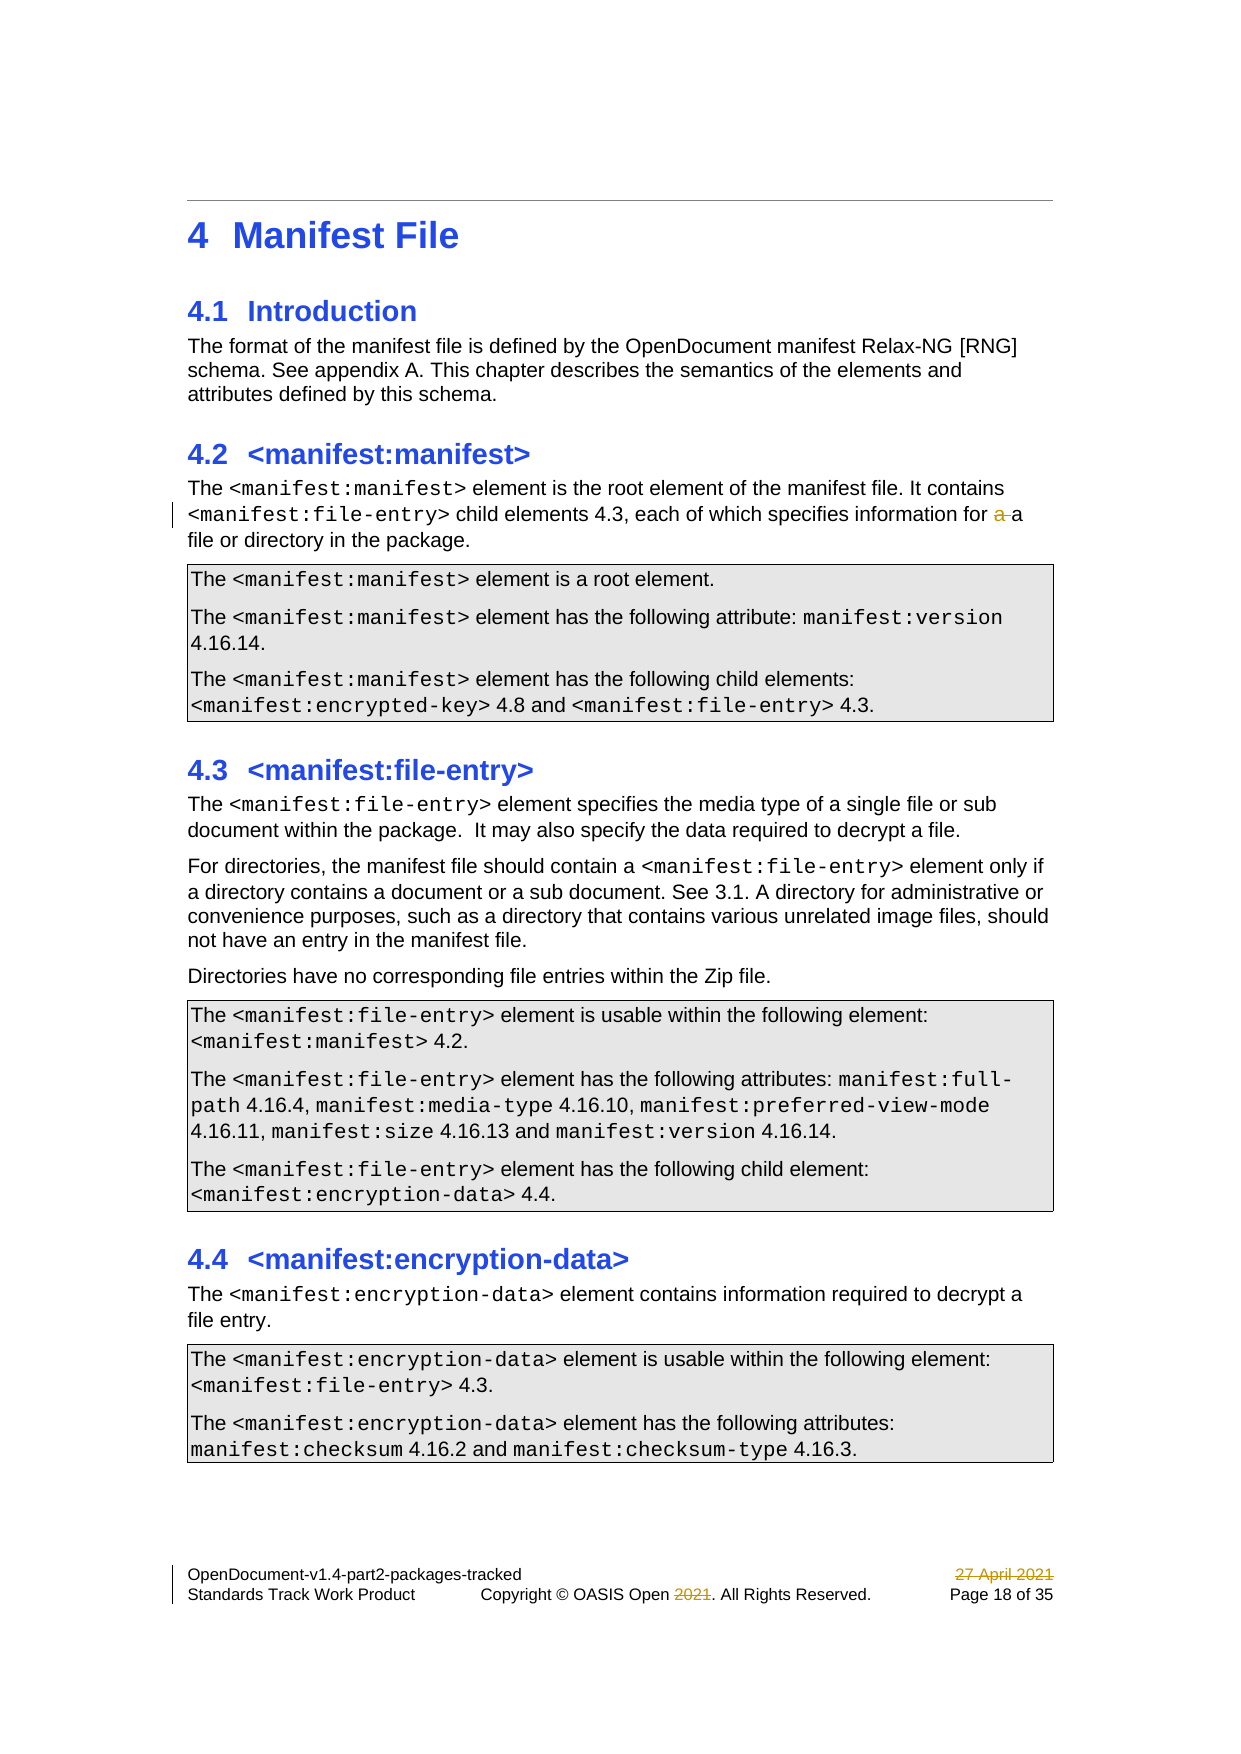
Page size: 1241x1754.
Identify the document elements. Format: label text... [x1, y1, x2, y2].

subtitle <manifest:file-entry> [187, 753, 1053, 786]
list The <manifest:file-entry> element has the following attributes: manifest:full-path 4.16.4, manifest:media-type 4.16.10, manifest:preferred-view-mode 4.16.11, manifest:size 4.16.13 and manifest:version 4.16.14. [188, 1064, 1053, 1144]
list The <manifest:file-entry> element is usable within the following element: <manifest:manifest> 4.2. [188, 1001, 1053, 1055]
text The <manifest:manifest> element is the root element of the manifest file. It contains <manifest:file-entry> child elements 4.3, each of which specifies information for a file or directory in the package. [187, 476, 1053, 552]
subtitle <manifest:encryption-data> [187, 1242, 1053, 1276]
subtitle Introduction [187, 294, 1053, 328]
list The <manifest:encryption-data> element is usable within the following element: <manifest:file-entry> 4.3. [188, 1345, 1053, 1398]
subtitle Manifest File [187, 201, 1053, 257]
list The <manifest:manifest> element has the following attribute: manifest:version 4.16.14. [188, 602, 1053, 655]
subtitle <manifest:manifest> [187, 437, 1053, 470]
text The <manifest:file-entry> element specifies the media type of a single file or sub document within the package. It may also specify the data required to decrypt a file. [187, 792, 1053, 842]
text The <manifest:encryption-data> element contains information required to decrypt a file entry. [187, 1282, 1053, 1332]
list The <manifest:manifest> element is a root element. [188, 565, 1053, 593]
list The <manifest:encryption-data> element has the following attributes: manifest:checksum 4.16.2 and manifest:checksum-type 4.16.3. [188, 1407, 1053, 1462]
list The <manifest:file-entry> element has the following child element: <manifest:encryption-data> 4.4. [188, 1153, 1053, 1211]
text For directories, the manifest file should contain a <manifest:file-entry> element only if a directory contains a document or a sub document. See 3.1. A directory for administrative or convenience purposes, such as a directory that contains various unrelated image files, should not have an entry in the manifest file. [187, 854, 1053, 952]
text The format of the manifest file is defined by the OpenDocument manifest Relax-NG [RNG] schema. See appendix A. This chapter describes the semantics of the elements and attributes defined by this schema. [187, 334, 1053, 406]
text Directories have no corresponding file entries within the Zip file. [187, 964, 1053, 988]
list The <manifest:manifest> element has the following child elements: <manifest:encrypted-key> 4.8 and <manifest:file-entry> 4.3. [188, 664, 1053, 721]
